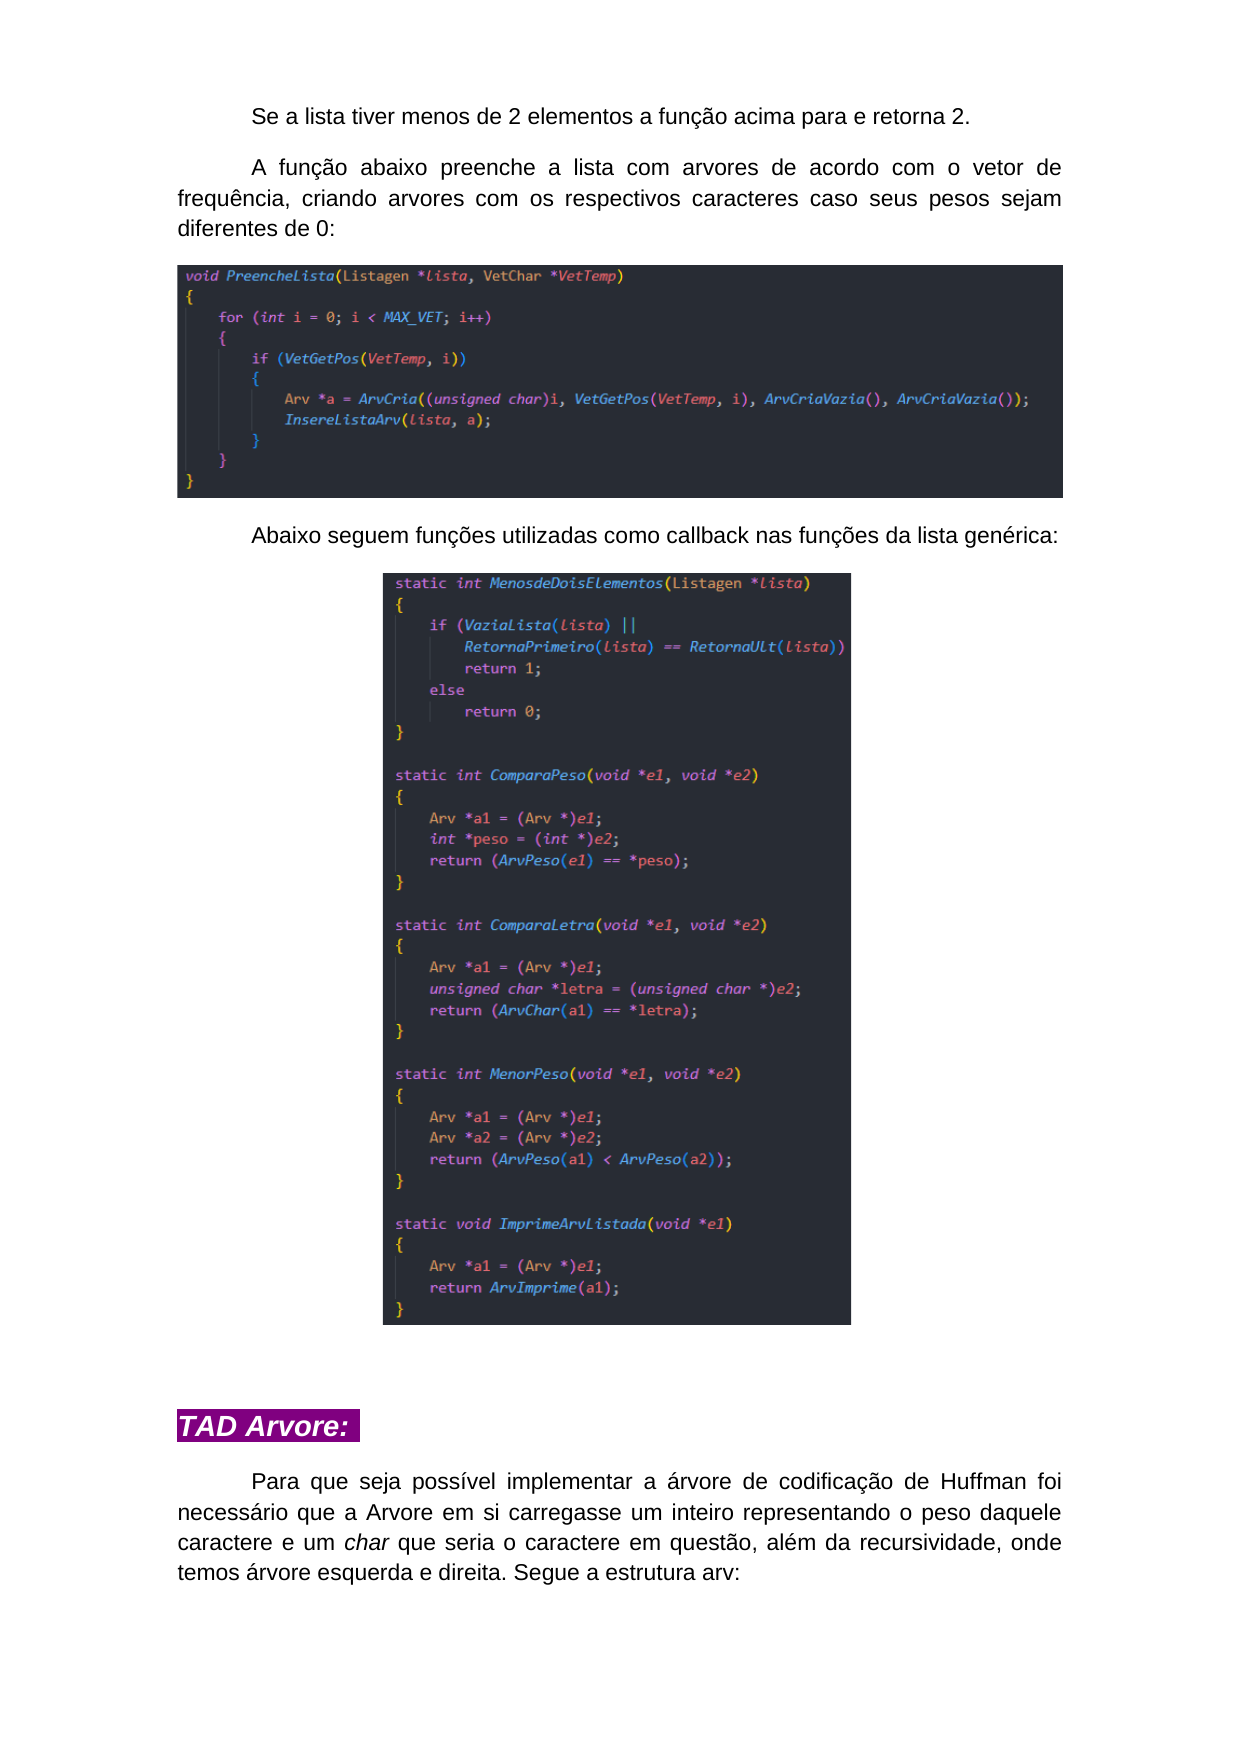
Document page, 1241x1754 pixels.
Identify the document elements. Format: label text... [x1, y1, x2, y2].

text Abaixo seguem funções utilizadas como callback nas funções da lista genérica: [177, 522, 1063, 548]
picture [382, 573, 852, 1325]
text A função abaixo preenche a lista com arvores de acordo com o vetor de frequência, criando arvores com os respectivos caracteres caso seus pesos sejam diferentes de 0: [177, 154, 1063, 241]
text TAD Arvore: [177, 1409, 1063, 1442]
picture [177, 265, 1063, 498]
text Para que seja possível implementar a árvore de codificação de Huffman foi necessário que a Arvore em si carregasse um inteiro representando o peso daquele caractere e um char que seria o caractere em questão, além da recursividade, onde temos árvore esquerda e direita. Segue a estrutura arv: [177, 1468, 1063, 1585]
text Se a lista tiver menos de 2 elementos a função acima para e retorna 2. [177, 103, 1063, 130]
